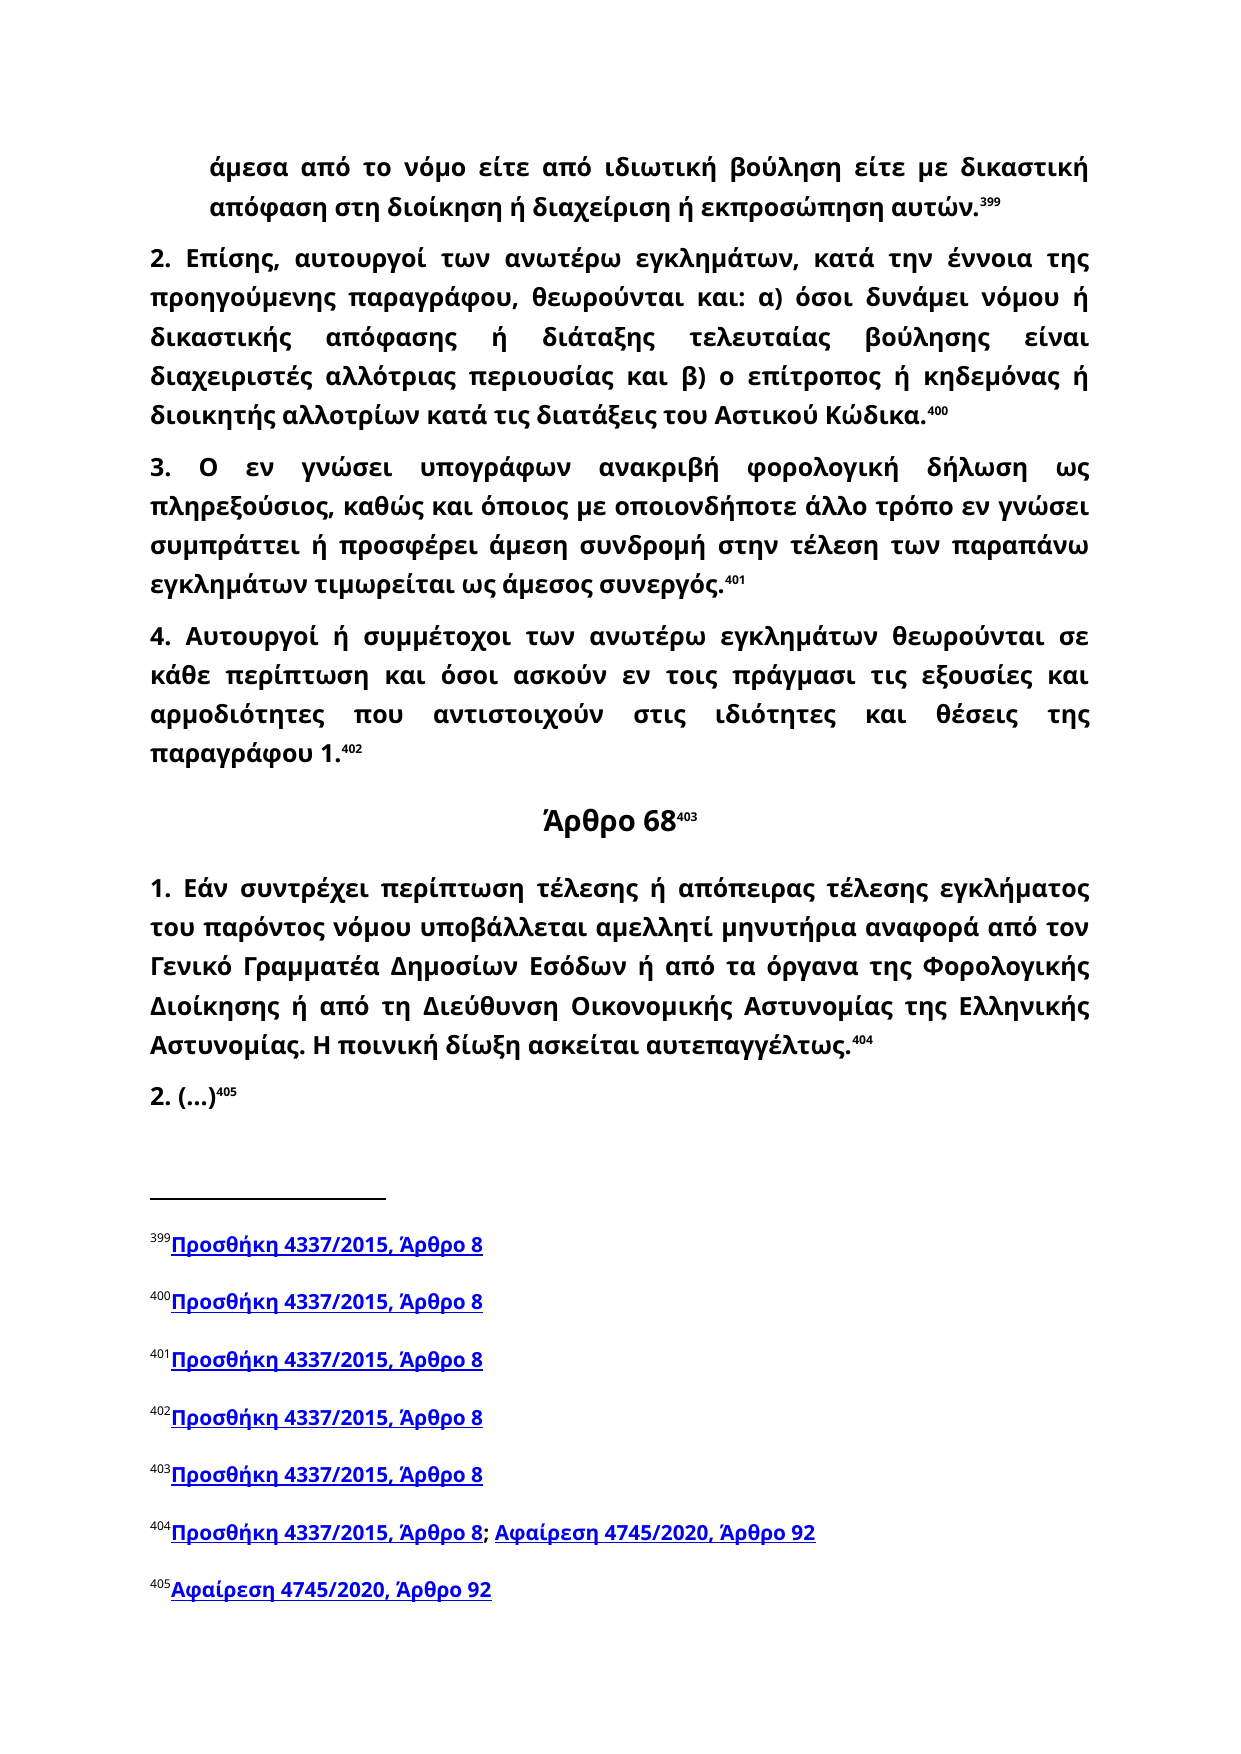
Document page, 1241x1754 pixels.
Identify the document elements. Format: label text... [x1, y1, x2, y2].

text 2. Επίσης, αυτουργοί των ανωτέρω εγκλημάτων, κατά την έννοια της προηγούμενης παραγράφου, θεωρούνται και: α) όσοι δυνάμει νόμου ή δικαστικής απόφασης ή διάταξης τελευταίας βούλησης είναι διαχειριστές αλλότριας περιουσίας και β) ο επίτροπος ή κηδεμόνας ή διοικητής αλλοτρίων κατά τις διατάξεις του Αστικού Κώδικα. [150, 241, 1090, 432]
text 1. Εάν συντρέχει περίπτωση τέλεσης ή απόπειρας τέλεσης εγκλήματος του παρόντος νόμου υποβάλλεται αμελλητί μηνυτήρια αναφορά από τον Γενικό Γραμματέα Δημοσίων Εσόδων ή από τα όργανα της Φορολογικής Διοίκησης ή από τη Διεύθυνση Οικονομικής Αστυνομίας της Ελληνικής Αστυνομίας. Η ποινική δίωξη ασκείται αυτεπαγγέλτως. [150, 871, 1090, 1061]
text 2. (…) [150, 1079, 1090, 1113]
text 3. Ο εν γνώσει υπογράφων ανακριβή φορολογική δήλωση ως πληρεξούσιος, καθώς και όποιος με οποιονδήποτε άλλο τρόπο εν γνώσει συμπράττει ή προσφέρει άμεση συνδρομή στην τέλεση των παραπάνω εγκλημάτων τιμωρείται ως άμεσος συνεργός. [150, 449, 1090, 601]
text Προσθήκη 4337/2015, Άρθρο 8 [150, 1287, 1090, 1316]
list άμεσα από το νόμο είτε από ιδιωτική βούληση είτε με δικαστική απόφαση στη διοίκηση ή διαχείριση ή εκπροσώπηση αυτών. [150, 150, 1090, 223]
text 4. Αυτουργοί ή συμμέτοχοι των ανωτέρω εγκλημάτων θεωρούνται σε κάθε περίπτωση και όσοι ασκούν εν τοις πράγμασι τις εξουσίες και αρμοδιότητες που αντιστοιχούν στις ιδιότητες και θέσεις της παραγράφου 1. [150, 618, 1090, 770]
text Προσθήκη 4337/2015, Άρθρο 8 [150, 1460, 1090, 1489]
subtitle Άρθρο 68 [150, 800, 1090, 840]
text Προσθήκη 4337/2015, Άρθρο 8 [150, 1403, 1090, 1431]
text Προσθήκη 4337/2015, Άρθρο 8 [150, 1345, 1090, 1373]
text Προσθήκη 4337/2015, Άρθρο 8 [150, 1230, 1090, 1258]
text Προσθήκη 4337/2015, Άρθρο 8; Αφαίρεση 4745/2020, Άρθρο 92 [150, 1518, 1090, 1546]
text Αφαίρεση 4745/2020, Άρθρο 92 [150, 1576, 1090, 1604]
